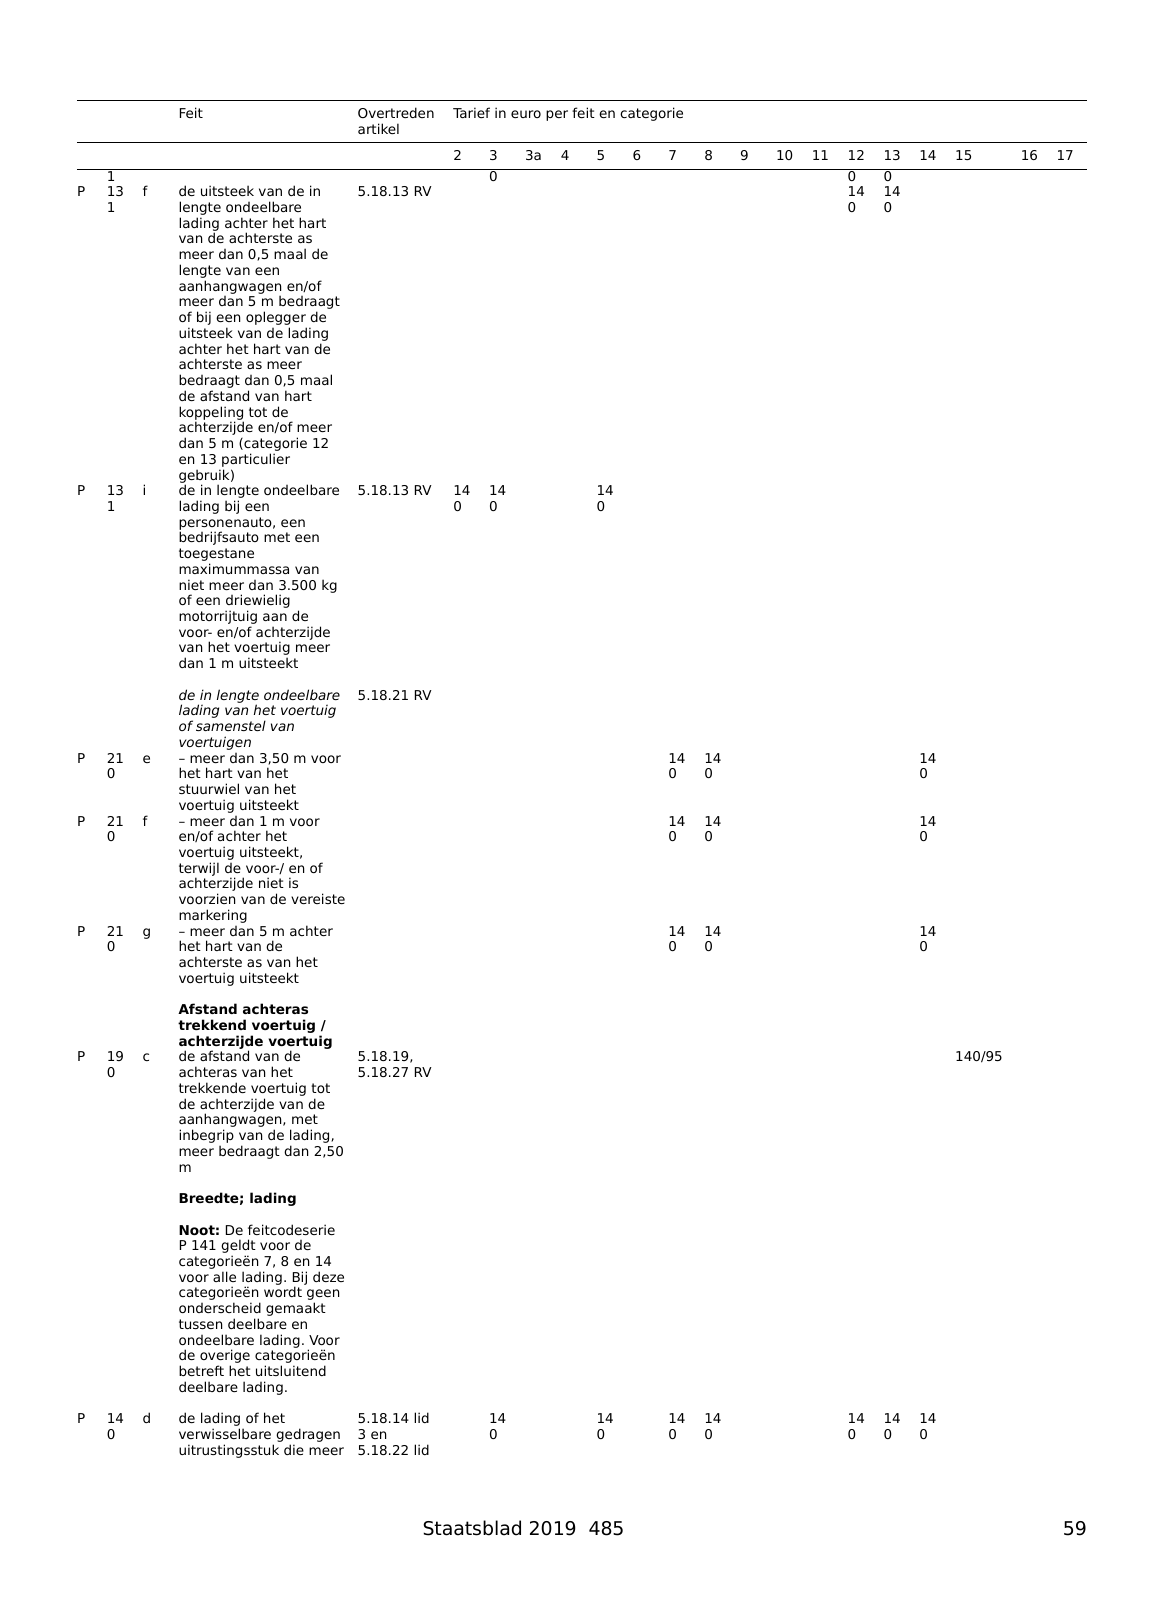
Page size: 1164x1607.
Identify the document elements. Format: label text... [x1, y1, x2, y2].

table_cell [352, 1175, 447, 1191]
table_cell [555, 672, 591, 687]
table_cell [841, 1395, 877, 1411]
table_cell [1051, 170, 1087, 184]
table_cell [698, 483, 734, 672]
table_cell [949, 1175, 1015, 1191]
table_cell [352, 924, 447, 986]
table_cell 15 [949, 143, 1015, 168]
table_cell [662, 986, 698, 1002]
table_cell [770, 924, 806, 986]
table_cell [949, 1222, 1015, 1395]
table_cell [698, 1175, 734, 1191]
table_cell 5.18.14 lid 3 en 5.18.22 lid [352, 1411, 447, 1458]
table_cell [555, 924, 591, 986]
table_cell [806, 483, 841, 672]
table_cell [77, 1207, 101, 1222]
table_cell [626, 688, 662, 750]
table_cell de afstand van de achteras van het trekkende voertuig tot de achterzijde van de aanhangwagen, met inbegrip van de lading, meer bedraagt dan 2,50 m [172, 1049, 352, 1175]
table_cell 140 [841, 184, 877, 483]
table_cell [770, 1395, 806, 1411]
table_cell [77, 170, 101, 184]
table_cell [136, 1175, 172, 1191]
table_cell [519, 1207, 555, 1222]
table_cell [77, 1222, 101, 1395]
table_cell 140 [101, 1411, 136, 1458]
table_cell [555, 813, 591, 923]
table_cell [77, 1191, 101, 1207]
table_cell [949, 170, 1015, 184]
table_cell [913, 1395, 949, 1411]
table_cell [626, 813, 662, 923]
table_cell [770, 986, 806, 1002]
table_cell [1051, 1395, 1087, 1411]
table_cell [841, 1175, 877, 1191]
table_cell [352, 1222, 447, 1395]
table_cell [1051, 1411, 1087, 1458]
table_cell [949, 1191, 1015, 1207]
table_cell i [136, 483, 172, 672]
table_cell [519, 1222, 555, 1395]
table_cell [519, 672, 555, 687]
table_cell [1015, 184, 1051, 483]
table_cell [555, 170, 591, 184]
table_cell [877, 924, 913, 986]
table_cell [913, 672, 949, 687]
table_cell [555, 986, 591, 1002]
table_cell [626, 1207, 662, 1222]
table_cell [877, 483, 913, 672]
table_cell 0 [877, 170, 913, 184]
table_cell [806, 924, 841, 986]
table_cell 131 [101, 184, 136, 483]
table_cell 140 [877, 1411, 913, 1458]
table_cell [949, 1411, 1015, 1458]
table_cell 140 [841, 1411, 877, 1458]
table_cell [352, 750, 447, 813]
table_cell [770, 483, 806, 672]
table_cell [101, 688, 136, 750]
table_cell [770, 1175, 806, 1191]
table_cell [1015, 170, 1051, 184]
table_cell [626, 1191, 662, 1207]
table_cell [1051, 986, 1087, 1002]
table_cell [447, 813, 483, 923]
table_cell 13 [877, 143, 913, 168]
table_cell de lading of het verwisselbare gedragen uitrustingsstuk die meer [172, 1411, 352, 1458]
table_cell [1015, 1049, 1051, 1175]
table_cell [483, 986, 519, 1002]
table_cell [913, 688, 949, 750]
table_cell 140 [698, 924, 734, 986]
table_cell [949, 986, 1015, 1002]
table_cell 2 [447, 143, 483, 168]
table_cell [949, 483, 1015, 672]
table_cell [591, 170, 626, 184]
table_cell 140 [877, 184, 913, 483]
table_cell [734, 688, 770, 750]
table_cell [806, 750, 841, 813]
table_cell [806, 184, 841, 483]
table_cell [519, 924, 555, 986]
table_cell [841, 986, 877, 1002]
table_cell [662, 1207, 698, 1222]
table_cell [770, 1002, 806, 1049]
table_cell [949, 813, 1015, 923]
table_cell [626, 1411, 662, 1458]
table_cell 17 [1051, 143, 1087, 168]
table_cell [770, 1191, 806, 1207]
table_cell [591, 813, 626, 923]
table_cell [483, 1049, 519, 1175]
table_cell de in lengte ondeelbare lading van het voertuig of samenstel van voertuigen [172, 688, 352, 750]
table_cell [1051, 184, 1087, 483]
table_cell [698, 1395, 734, 1411]
table_cell [770, 1411, 806, 1458]
table_cell [172, 143, 352, 168]
table_cell [877, 1002, 913, 1049]
table_cell [841, 483, 877, 672]
table_cell [877, 1049, 913, 1175]
table_cell 140 [913, 924, 949, 986]
table_cell [662, 483, 698, 672]
table_cell – meer dan 1 m voor en/of achter het voertuig uitsteekt, terwijl de voor-/ en of achterzijde niet is voorzien van de vereiste markering [172, 813, 352, 923]
table_cell [352, 1002, 447, 1049]
table_cell [734, 483, 770, 672]
table_cell [877, 750, 913, 813]
table_cell [555, 1222, 591, 1395]
table_cell [913, 184, 949, 483]
table_cell [806, 813, 841, 923]
table_cell 5.18.19, 5.18.27 RV [352, 1049, 447, 1175]
table_cell [1015, 986, 1051, 1002]
table_cell [949, 750, 1015, 813]
table_cell [841, 924, 877, 986]
table_cell [734, 1002, 770, 1049]
table_cell [734, 1395, 770, 1411]
table_cell [483, 1395, 519, 1411]
table_cell [662, 1049, 698, 1175]
table_cell [1015, 483, 1051, 672]
table_cell [734, 813, 770, 923]
table_header [101, 101, 136, 142]
table_cell [591, 688, 626, 750]
table_cell [1051, 1207, 1087, 1222]
table_cell [136, 1002, 172, 1049]
table_cell 140 [483, 483, 519, 672]
table_cell [1015, 1207, 1051, 1222]
table_cell [136, 672, 172, 687]
table_cell [1015, 1411, 1051, 1458]
table_cell [734, 986, 770, 1002]
table_cell [483, 1191, 519, 1207]
table_cell 140 [591, 483, 626, 672]
table_cell [447, 672, 483, 687]
table_cell [698, 170, 734, 184]
table_cell [626, 986, 662, 1002]
table_cell [101, 1395, 136, 1411]
table_cell [352, 986, 447, 1002]
table_cell 5.18.13 RV [352, 483, 447, 672]
table_cell [913, 1191, 949, 1207]
table_cell 210 [101, 924, 136, 986]
table_cell [447, 1207, 483, 1222]
table_cell f [136, 184, 172, 483]
table_cell [877, 1191, 913, 1207]
table_cell 140 [698, 750, 734, 813]
table_cell [698, 1049, 734, 1175]
table_cell [626, 1049, 662, 1175]
table_cell [591, 1222, 626, 1395]
table_cell [519, 1002, 555, 1049]
table_cell [698, 1002, 734, 1049]
table_cell [591, 184, 626, 483]
table_cell 0 [841, 170, 877, 184]
table_cell [877, 672, 913, 687]
table_cell [77, 672, 101, 687]
table_cell – meer dan 3,50 m voor het hart van het stuurwiel van het voertuig uitsteekt [172, 750, 352, 813]
table_cell [770, 688, 806, 750]
table_cell 140 [447, 483, 483, 672]
table_cell Breedte; lading [172, 1191, 352, 1207]
table_cell 131 [101, 483, 136, 672]
table_cell [1051, 1175, 1087, 1191]
table_cell [770, 750, 806, 813]
table_cell [101, 1222, 136, 1395]
table_cell [698, 672, 734, 687]
table_cell 140 [662, 924, 698, 986]
table_cell 14 [913, 143, 949, 168]
table_cell [352, 1395, 447, 1411]
table_cell 5.18.21 RV [352, 688, 447, 750]
table_cell [806, 1191, 841, 1207]
table_cell 140 [698, 1411, 734, 1458]
table_cell [1015, 688, 1051, 750]
table_cell [949, 1395, 1015, 1411]
table_cell [734, 924, 770, 986]
table_cell [352, 672, 447, 687]
table_cell [806, 672, 841, 687]
table_cell 140 [913, 813, 949, 923]
table_header Feit [172, 101, 352, 142]
table_cell [447, 170, 483, 184]
table_cell [734, 1049, 770, 1175]
table_cell [447, 1191, 483, 1207]
table_cell [483, 184, 519, 483]
table_cell [172, 1395, 352, 1411]
table_cell [662, 1191, 698, 1207]
table_cell [136, 1207, 172, 1222]
table_cell [519, 986, 555, 1002]
table_cell 9 [734, 143, 770, 168]
table_cell [1015, 1222, 1051, 1395]
table_cell [841, 813, 877, 923]
table_cell [483, 813, 519, 923]
table_cell [483, 924, 519, 986]
table_cell [770, 1207, 806, 1222]
table_cell [1015, 813, 1051, 923]
table_cell [136, 986, 172, 1002]
table_cell [1015, 1175, 1051, 1191]
table_cell [734, 1222, 770, 1395]
table_cell [591, 1191, 626, 1207]
table_cell [447, 924, 483, 986]
table_cell [841, 672, 877, 687]
table_cell [770, 672, 806, 687]
table_cell [101, 1002, 136, 1049]
table_cell 140 [591, 1411, 626, 1458]
table_cell P [77, 1049, 101, 1175]
table_cell [877, 1395, 913, 1411]
table_cell 140 [913, 1411, 949, 1458]
table_cell [949, 672, 1015, 687]
table_cell [734, 170, 770, 184]
table_cell [519, 184, 555, 483]
table_cell de uitsteek van de in lengte ondeelbare lading achter het hart van de achterste as meer dan 0,5 maal de lengte van een aanhangwagen en/of meer dan 5 m bedraagt of bij een oplegger de uitsteek van de lading achter het hart van de achterste as meer bedraagt dan 0,5 maal de afstand van hart koppeling tot de achterzijde en/of meer dan 5 m (categorie 12 en 13 particulier gebruik) [172, 184, 352, 483]
table_cell [447, 1222, 483, 1395]
table_cell 140 [662, 813, 698, 923]
table_cell [877, 1175, 913, 1191]
table_cell [352, 143, 447, 168]
table_cell [698, 1222, 734, 1395]
table_cell P [77, 924, 101, 986]
table_cell [698, 688, 734, 750]
table_cell [172, 1207, 352, 1222]
table_cell [626, 1395, 662, 1411]
table_cell [519, 170, 555, 184]
table_cell [770, 1049, 806, 1175]
table_cell [877, 688, 913, 750]
table_cell [591, 924, 626, 986]
table_cell [483, 1222, 519, 1395]
table_cell [806, 1049, 841, 1175]
table_cell [555, 1175, 591, 1191]
table_cell 140 [913, 750, 949, 813]
table_cell [1051, 1049, 1087, 1175]
table_cell [913, 483, 949, 672]
table_cell [841, 1002, 877, 1049]
table_cell [447, 750, 483, 813]
table_cell [136, 1222, 172, 1395]
table_cell [626, 483, 662, 672]
table_cell [101, 1191, 136, 1207]
table_cell [806, 170, 841, 184]
table_cell [806, 1222, 841, 1395]
table_cell [1051, 1002, 1087, 1049]
table_cell [877, 1207, 913, 1222]
table_cell [913, 986, 949, 1002]
table_cell 12 [841, 143, 877, 168]
table_cell [447, 1395, 483, 1411]
table_cell [626, 672, 662, 687]
table_cell [101, 672, 136, 687]
table_cell [352, 1207, 447, 1222]
table_cell [770, 170, 806, 184]
table_cell [555, 184, 591, 483]
table_cell [447, 1002, 483, 1049]
table_cell 140/95 [949, 1049, 1015, 1175]
table_cell [555, 1049, 591, 1175]
table_cell [77, 1002, 101, 1049]
table_cell [555, 1207, 591, 1222]
table_cell [841, 1191, 877, 1207]
table_cell [662, 688, 698, 750]
table_cell [806, 1002, 841, 1049]
table_cell [591, 1049, 626, 1175]
table_cell [591, 672, 626, 687]
table_cell [1051, 1191, 1087, 1207]
table_cell [136, 1191, 172, 1207]
table_cell P [77, 750, 101, 813]
table_cell e [136, 750, 172, 813]
table_cell [698, 184, 734, 483]
table_cell [483, 1175, 519, 1191]
table_cell [949, 184, 1015, 483]
table_cell [1051, 924, 1087, 986]
table_cell [949, 688, 1015, 750]
table_cell [1015, 1191, 1051, 1207]
table_cell [662, 1222, 698, 1395]
table_cell [734, 672, 770, 687]
table_cell 140 [698, 813, 734, 923]
table_cell [77, 986, 101, 1002]
table_cell [662, 184, 698, 483]
table_cell [770, 184, 806, 483]
table_cell [662, 170, 698, 184]
table_cell [519, 1175, 555, 1191]
table_cell [519, 750, 555, 813]
table_cell [172, 672, 352, 687]
table_cell [806, 1395, 841, 1411]
table_cell [519, 1049, 555, 1175]
table_cell [626, 1222, 662, 1395]
table_cell [483, 1002, 519, 1049]
table_header Overtreden artikel [352, 101, 447, 142]
table_cell [591, 1207, 626, 1222]
table_cell Afstand achteras trekkend voertuig / achterzijde voertuig [172, 1002, 352, 1049]
table_cell [555, 688, 591, 750]
table_cell [1051, 483, 1087, 672]
table_cell 4 [555, 143, 591, 168]
table_cell P [77, 184, 101, 483]
table_cell [734, 1175, 770, 1191]
table_cell 8 [698, 143, 734, 168]
table_cell [913, 1049, 949, 1175]
table_cell [734, 1207, 770, 1222]
table_cell de in lengte ondeelbare lading bij een personenauto, een bedrijfsauto met een toegestane maximummassa van niet meer dan 3.500 kg of een driewielig motorrijtuig aan de voor- en/of achterzijde van het voertuig meer dan 1 m uitsteekt [172, 483, 352, 672]
table_cell [555, 1002, 591, 1049]
table_cell [698, 1191, 734, 1207]
table_cell [172, 1175, 352, 1191]
table_cell g [136, 924, 172, 986]
table_cell [1051, 1222, 1087, 1395]
table_cell c [136, 1049, 172, 1175]
table_cell [770, 813, 806, 923]
table_cell 140 [483, 1411, 519, 1458]
table_cell [698, 1207, 734, 1222]
table_cell [352, 813, 447, 923]
table_cell 0 [483, 170, 519, 184]
table_cell [734, 750, 770, 813]
table_cell [806, 1207, 841, 1222]
table_cell [555, 483, 591, 672]
table_cell [172, 986, 352, 1002]
table_cell [1015, 1002, 1051, 1049]
table_cell 1 [101, 170, 136, 184]
table_cell [352, 1191, 447, 1207]
table_cell [877, 1222, 913, 1395]
table_cell [447, 986, 483, 1002]
table_cell [519, 1395, 555, 1411]
table_cell Noot: De feitcodeserie P 141 geldt voor de categorieën 7, 8 en 14 voor alle lading. Bij deze categorieën wordt geen onderscheid gemaakt tussen deelbare en ondeelbare lading. Voor de overige categorieën betreft het uitsluitend deelbare lading. [172, 1222, 352, 1395]
table_cell [555, 1411, 591, 1458]
table_cell [913, 1222, 949, 1395]
table_cell [662, 1175, 698, 1191]
table_cell [101, 1207, 136, 1222]
table_cell f [136, 813, 172, 923]
table_cell [447, 688, 483, 750]
table_cell [136, 1395, 172, 1411]
table_cell [734, 1411, 770, 1458]
table_cell [662, 1395, 698, 1411]
table_cell [626, 750, 662, 813]
table_cell [662, 672, 698, 687]
table_cell 5 [591, 143, 626, 168]
table_cell 11 [806, 143, 841, 168]
table_header [77, 101, 101, 142]
table_cell [483, 688, 519, 750]
table_cell 5.18.13 RV [352, 184, 447, 483]
table_cell P [77, 483, 101, 672]
table_cell [841, 688, 877, 750]
table_cell [136, 143, 172, 168]
table_cell [806, 688, 841, 750]
table_cell 6 [626, 143, 662, 168]
table_cell [352, 170, 447, 184]
table_cell [877, 986, 913, 1002]
table_cell [841, 750, 877, 813]
table_cell [913, 170, 949, 184]
table_cell P [77, 813, 101, 923]
table_cell [447, 1049, 483, 1175]
table_cell [1015, 672, 1051, 687]
table_cell [1051, 672, 1087, 687]
table_cell [519, 813, 555, 923]
table_cell [101, 1175, 136, 1191]
table_cell [1051, 688, 1087, 750]
table_cell 190 [101, 1049, 136, 1175]
table_cell 10 [770, 143, 806, 168]
table_cell 210 [101, 750, 136, 813]
table_cell [447, 1175, 483, 1191]
table_cell [662, 1002, 698, 1049]
table_header Tarief in euro per feit en categorie [447, 101, 1087, 142]
table_cell [483, 750, 519, 813]
table_cell P [77, 1411, 101, 1458]
table_cell [626, 924, 662, 986]
table_cell [447, 1411, 483, 1458]
table_cell [77, 1395, 101, 1411]
table_cell [136, 170, 172, 184]
table_cell [949, 1002, 1015, 1049]
table_cell [841, 1207, 877, 1222]
table_cell [841, 1049, 877, 1175]
table_cell [555, 750, 591, 813]
table_cell [555, 1395, 591, 1411]
table_cell [734, 184, 770, 483]
table_cell d [136, 1411, 172, 1458]
table_cell 3a [519, 143, 555, 168]
table_cell [483, 672, 519, 687]
table_cell [913, 1175, 949, 1191]
table_cell 3 [483, 143, 519, 168]
table_cell [591, 750, 626, 813]
table_cell [519, 483, 555, 672]
table_cell [136, 688, 172, 750]
table_cell [101, 143, 136, 168]
table_cell [949, 924, 1015, 986]
table_header [136, 101, 172, 142]
table_cell [841, 1222, 877, 1395]
table_cell [877, 813, 913, 923]
table_cell [172, 170, 352, 184]
table_cell [77, 1175, 101, 1191]
table_cell [806, 1411, 841, 1458]
table_cell [698, 986, 734, 1002]
table_cell 7 [662, 143, 698, 168]
table_cell [806, 986, 841, 1002]
table_cell – meer dan 5 m achter het hart van de achterste as van het voertuig uitsteekt [172, 924, 352, 986]
table_cell [591, 1395, 626, 1411]
table_cell [447, 184, 483, 483]
table_cell [626, 1002, 662, 1049]
table_cell [949, 1207, 1015, 1222]
table_cell [1015, 1395, 1051, 1411]
table_cell 140 [662, 750, 698, 813]
table_cell [734, 1191, 770, 1207]
table_cell [806, 1175, 841, 1191]
table_cell [77, 143, 101, 168]
table_cell 140 [662, 1411, 698, 1458]
table_cell [101, 986, 136, 1002]
table_cell 16 [1015, 143, 1051, 168]
table_cell [626, 170, 662, 184]
table_cell [1015, 924, 1051, 986]
table_cell [1051, 813, 1087, 923]
table_cell [591, 986, 626, 1002]
table_cell [591, 1002, 626, 1049]
table_cell [519, 1411, 555, 1458]
table_cell [519, 1191, 555, 1207]
table_cell [519, 688, 555, 750]
table_cell [770, 1222, 806, 1395]
table_cell [1015, 750, 1051, 813]
table_cell [626, 184, 662, 483]
table_cell [483, 1207, 519, 1222]
table_cell [626, 1175, 662, 1191]
table_cell [77, 688, 101, 750]
table_cell [1051, 750, 1087, 813]
table_cell 210 [101, 813, 136, 923]
table_cell [913, 1002, 949, 1049]
table_cell [591, 1175, 626, 1191]
table_cell [555, 1191, 591, 1207]
table_cell [913, 1207, 949, 1222]
